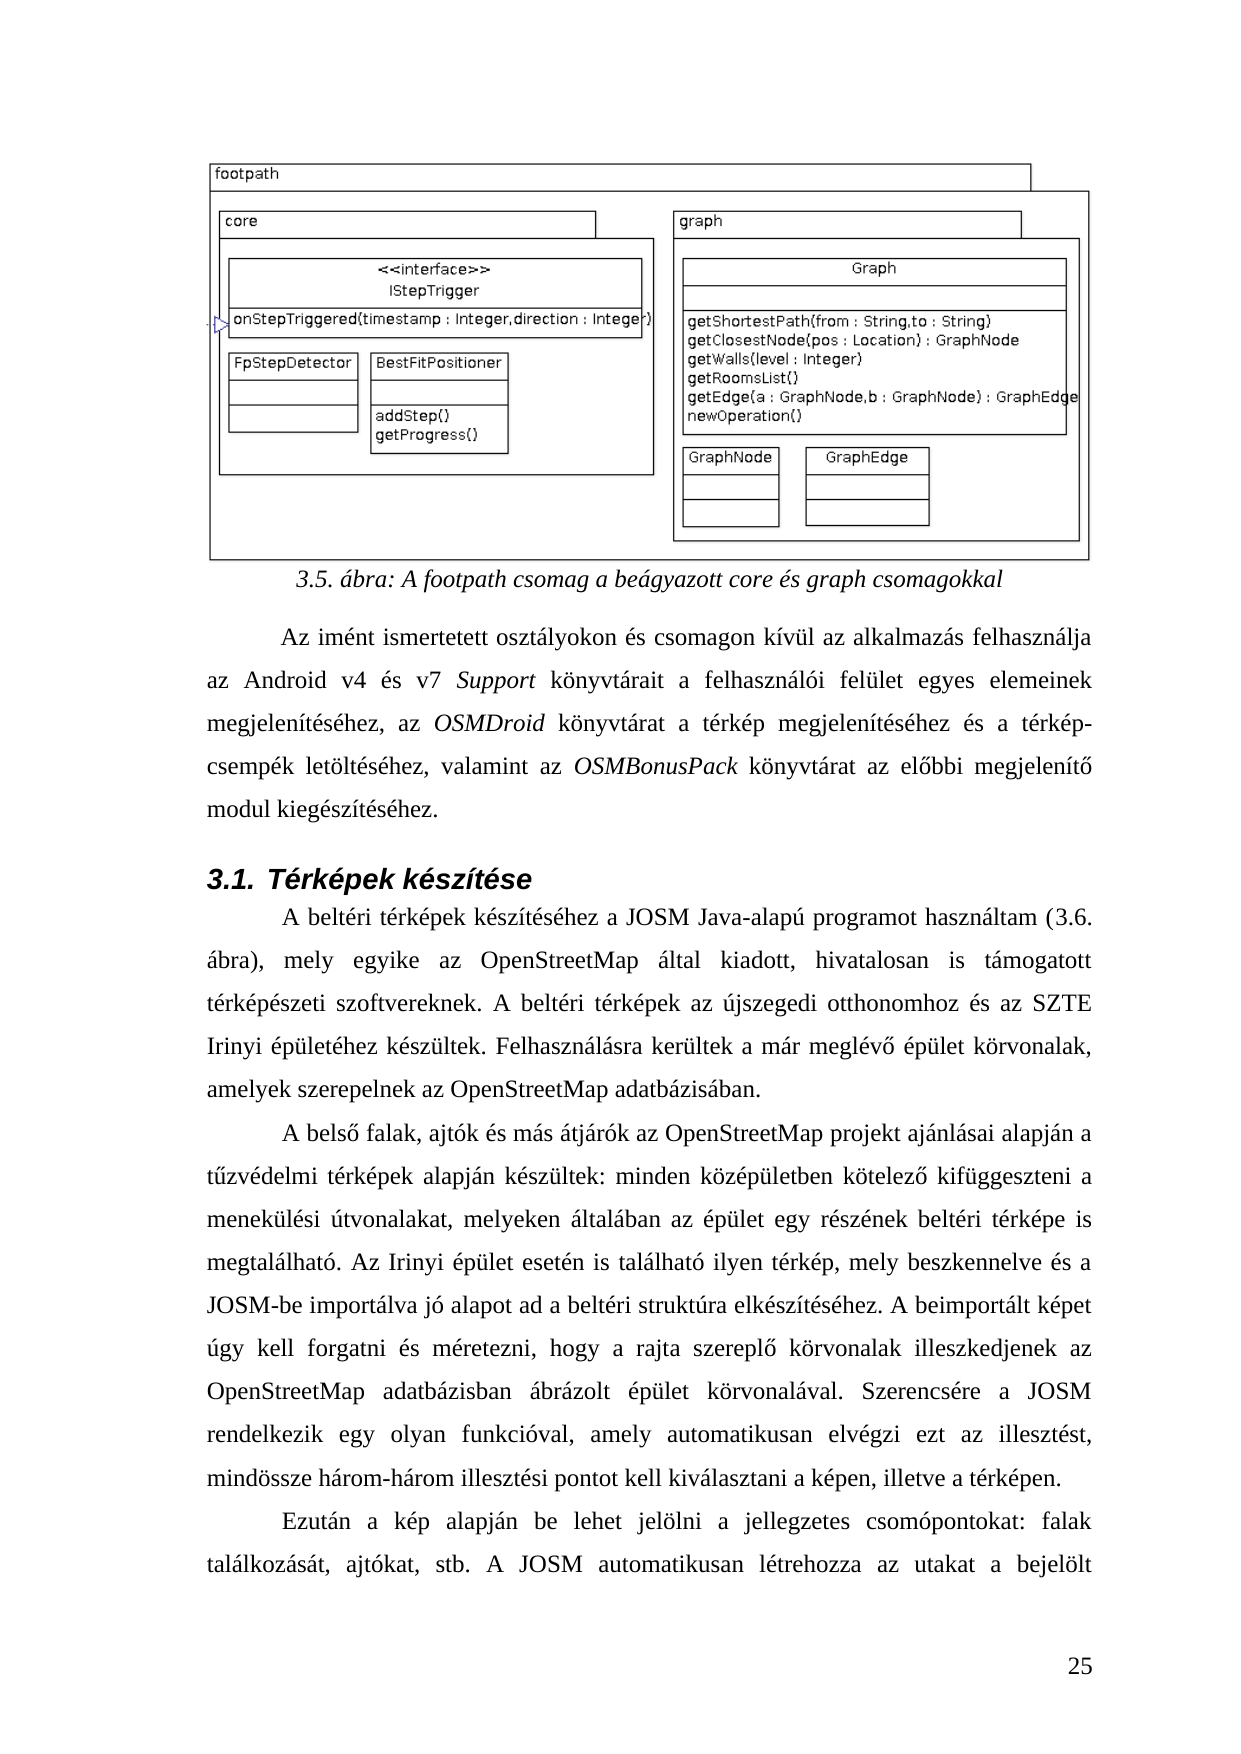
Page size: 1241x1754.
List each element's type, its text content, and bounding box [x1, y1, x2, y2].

text A beltéri térképek készítéséhez a JOSM Java-alapú programot használtam (3.6. ábra), mely egyike az OpenStreetMap által kiadott, hivatalosan is támogatott térképészeti szoftvereknek. A beltéri térképek az újszegedi otthonomhoz és az SZTE Irinyi épületéhez készültek. Felhasználásra kerültek a már meglévő épület körvonalak, amelyek szerepelnek az OpenStreetMap adatbázisában. [207, 902, 1093, 1103]
text Az imént ismertetett osztályokon és csomagon kívül az alkalmazás felhasználja az Android v4 és v7 Support könyvtárait a felhasználói felület egyes elemeinek megjelenítéséhez, az OSMDroid könyvtárat a térkép megjelenítéséhez és a térkép-csempék letöltéséhez, valamint az OSMBonusPack könyvtárat az előbbi megjelenítő modul kiegészítéséhez. [207, 622, 1093, 823]
text Ezután a kép alapján be lehet jelölni a jellegzetes csomópontokat: falak találkozását, ajtókat, stb. A JOSM automatikusan létrehozza az utakat a bejelölt [207, 1506, 1093, 1578]
picture [206, 160, 1093, 564]
subtitle Térképek készítése [207, 862, 1093, 896]
text A belső falak, ajtók és más átjárók az OpenStreetMap projekt ajánlásai alapján a tűzvédelmi térképek alapján készültek: minden középületben kötelező kifüggeszteni a menekülési útvonalakat, melyeken általában az épület egy részének beltéri térképe is megtalálható. Az Irinyi épület esetén is található ilyen térkép, mely beszkennelve és a JOSM-be importálva jó alapot ad a beltéri struktúra elkészítéséhez. A beimportált képet úgy kell forgatni és méretezni, hogy a rajta szereplő körvonalak illeszkedjenek az OpenStreetMap adatbázisban ábrázolt épület körvonalával. Szerencsére a JOSM rendelkezik egy olyan funkcióval, amely automatikusan elvégzi ezt az illesztést, mindössze három-három illesztési pontot kell kiválasztani a képen, illetve a térképen. [207, 1118, 1093, 1491]
table_header [207, 564, 1093, 622]
table_header [207, 148, 1093, 160]
